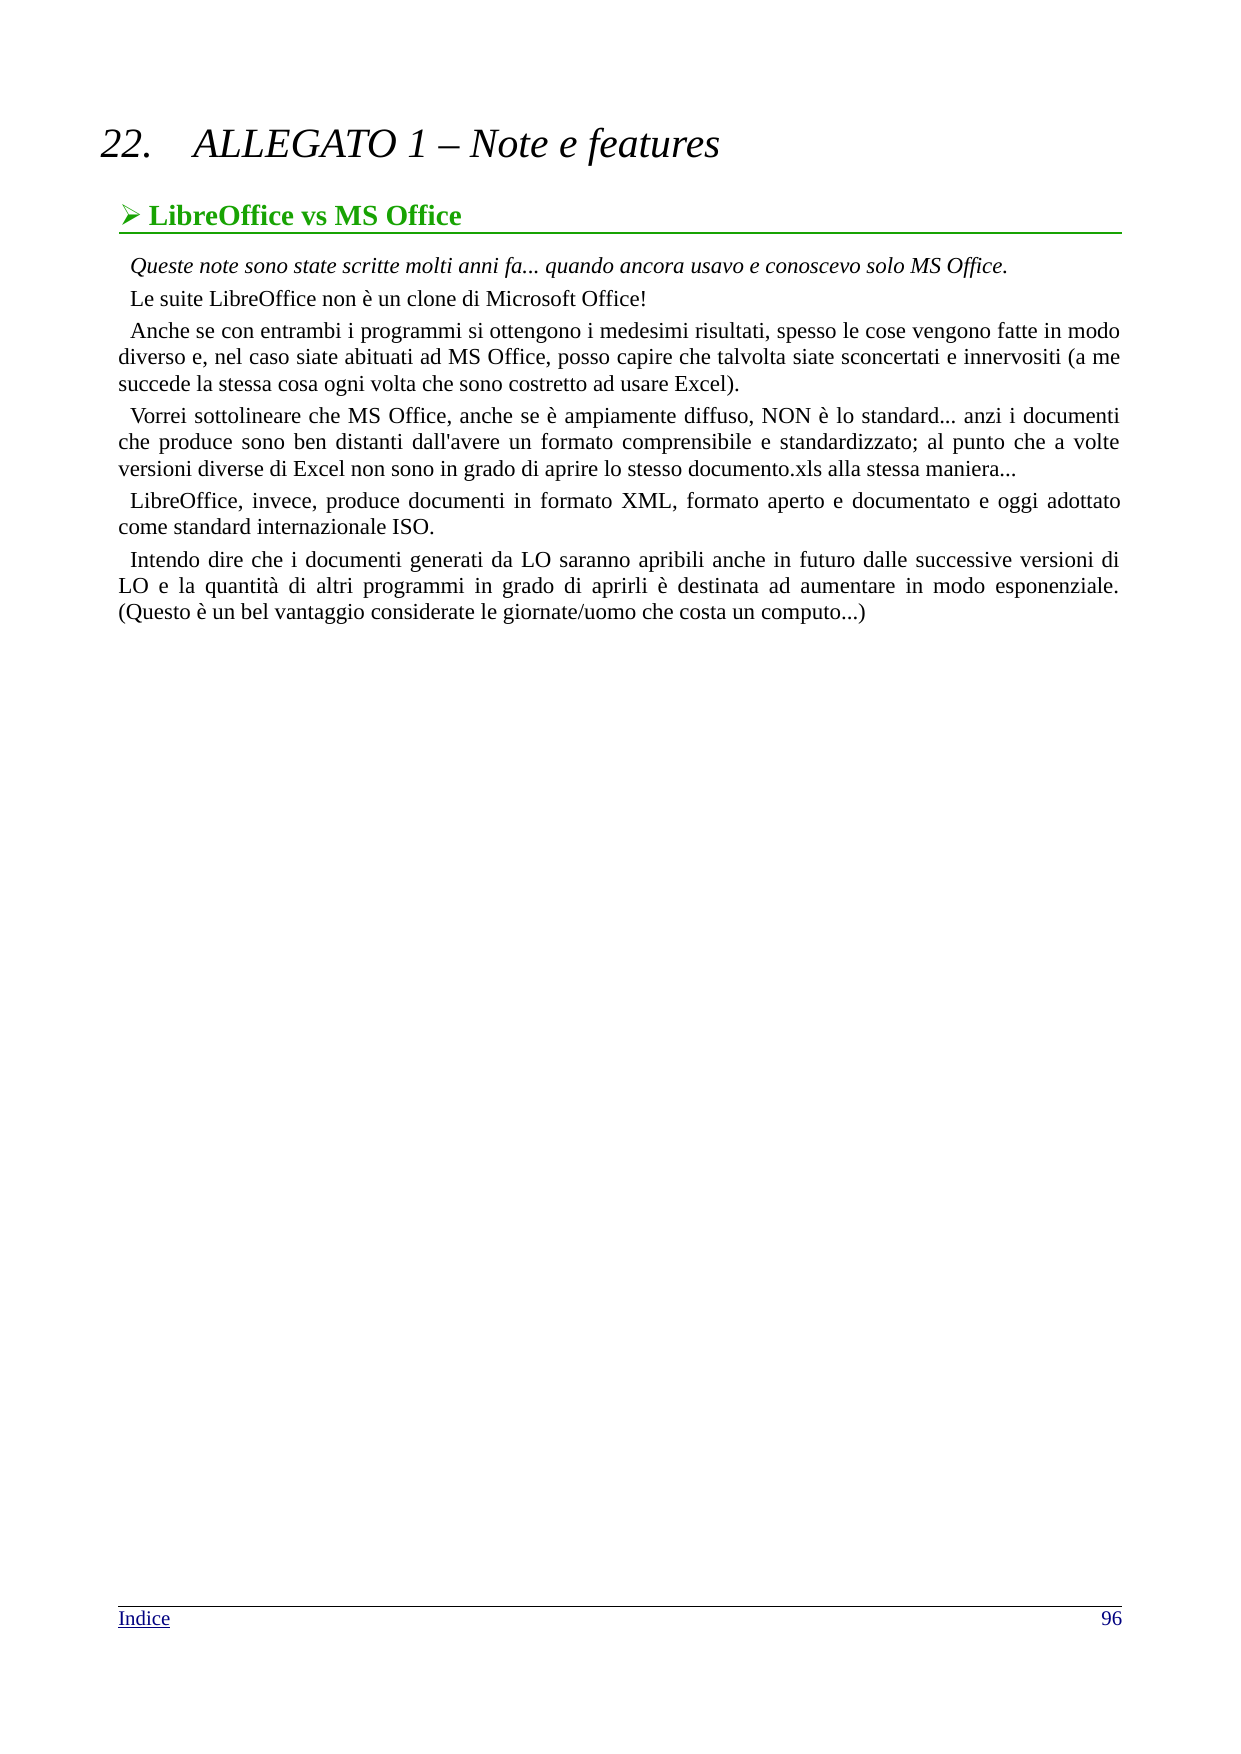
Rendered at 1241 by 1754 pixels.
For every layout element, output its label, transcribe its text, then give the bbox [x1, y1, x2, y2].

subtitle ALLEGATO 1 – Note e features [100, 118, 1122, 166]
text Vorrei sottolineare che MS Office, anche se è ampiamente diffuso, NON è lo standard... anzi i documenti che produce sono ben distanti dall'avere un formato comprensibile e standardizzato; al punto che a volte versioni diverse di Excel non sono in grado di aprire lo stesso documento.xls alla stessa maniera... [118, 402, 1122, 481]
subtitle LibreOffice vs MS Office [119, 198, 1122, 232]
text LibreOffice, invece, produce documenti in formato XML, formato aperto e documentato e oggi adottato come standard internazionale ISO. [118, 487, 1122, 540]
text Anche se con entrambi i programmi si ottengono i medesimi risultati, spesso le cose vengono fatte in modo diverso e, nel caso siate abituati ad MS Office, posso capire che talvolta siate sconcertati e innervositi (a me succede la stessa cosa ogni volta che sono costretto ad usare Excel). [118, 317, 1122, 396]
text Intendo dire che i documenti generati da LO saranno apribili anche in futuro dalle successive versioni di LO e la quantità di altri programmi in grado di aprirli è destinata ad aumentare in modo esponenziale. (Questo è un bel vantaggio considerate le giornate/uomo che costa un computo...) [118, 546, 1122, 625]
text Le suite LibreOffice non è un clone di Microsoft Office! [118, 285, 1122, 311]
text Queste note sono state scritte molti anni fa... quando ancora usavo e conoscevo solo MS Office. [118, 252, 1122, 279]
